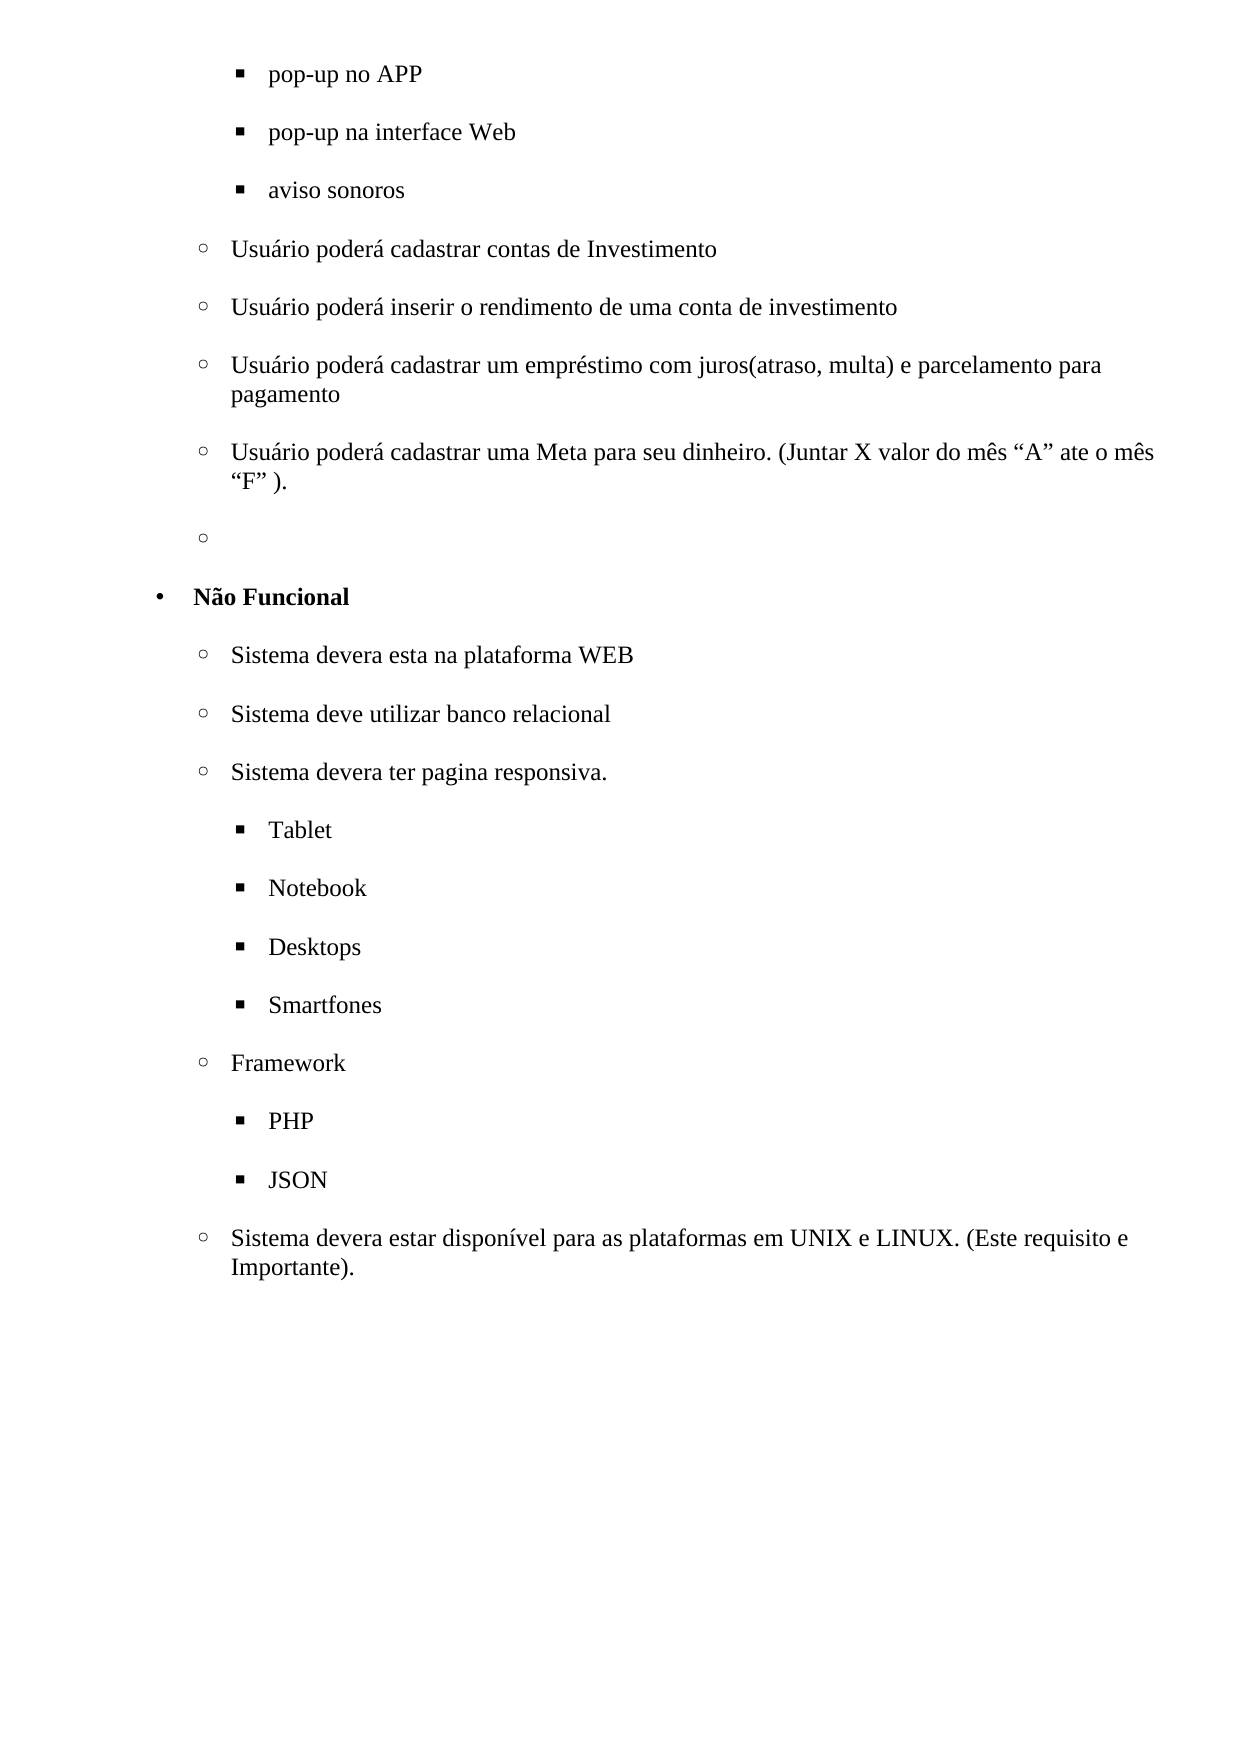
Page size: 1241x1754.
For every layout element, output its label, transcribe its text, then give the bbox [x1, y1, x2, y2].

list pop-up na interface Web [231, 117, 1181, 146]
list JSON [231, 1165, 1181, 1193]
list Usuário poderá cadastrar um empréstimo com juros(atraso, multa) e parcelamento para pagamento [193, 350, 1181, 408]
list Usuário poderá inserir o rendimento de uma conta de investimento [193, 292, 1181, 321]
list Usuário poderá cadastrar uma Meta para seu dinheiro. (Juntar X valor do mês “A” ate o mês “F” ). [193, 437, 1181, 495]
list Usuário poderá cadastrar contas de Investimento [193, 234, 1181, 262]
list pop-up no APP [231, 59, 1181, 88]
list Desktops [231, 932, 1181, 961]
list Framework [193, 1048, 1181, 1077]
list Sistema devera esta na plataforma WEB [193, 641, 1181, 669]
list aviso sonoros [231, 176, 1181, 204]
list Sistema deve utilizar banco relacional [193, 699, 1181, 728]
list Smartfones [231, 990, 1181, 1019]
list Notebook [231, 873, 1181, 902]
list Sistema devera ter pagina responsiva. [193, 757, 1181, 786]
list Tablet [231, 815, 1181, 844]
list Não Funcional [156, 582, 1181, 611]
list Sistema devera estar disponível para as plataformas em UNIX e LINUX. (Este requisito e Importante). [193, 1223, 1181, 1280]
list PHP [231, 1106, 1181, 1135]
